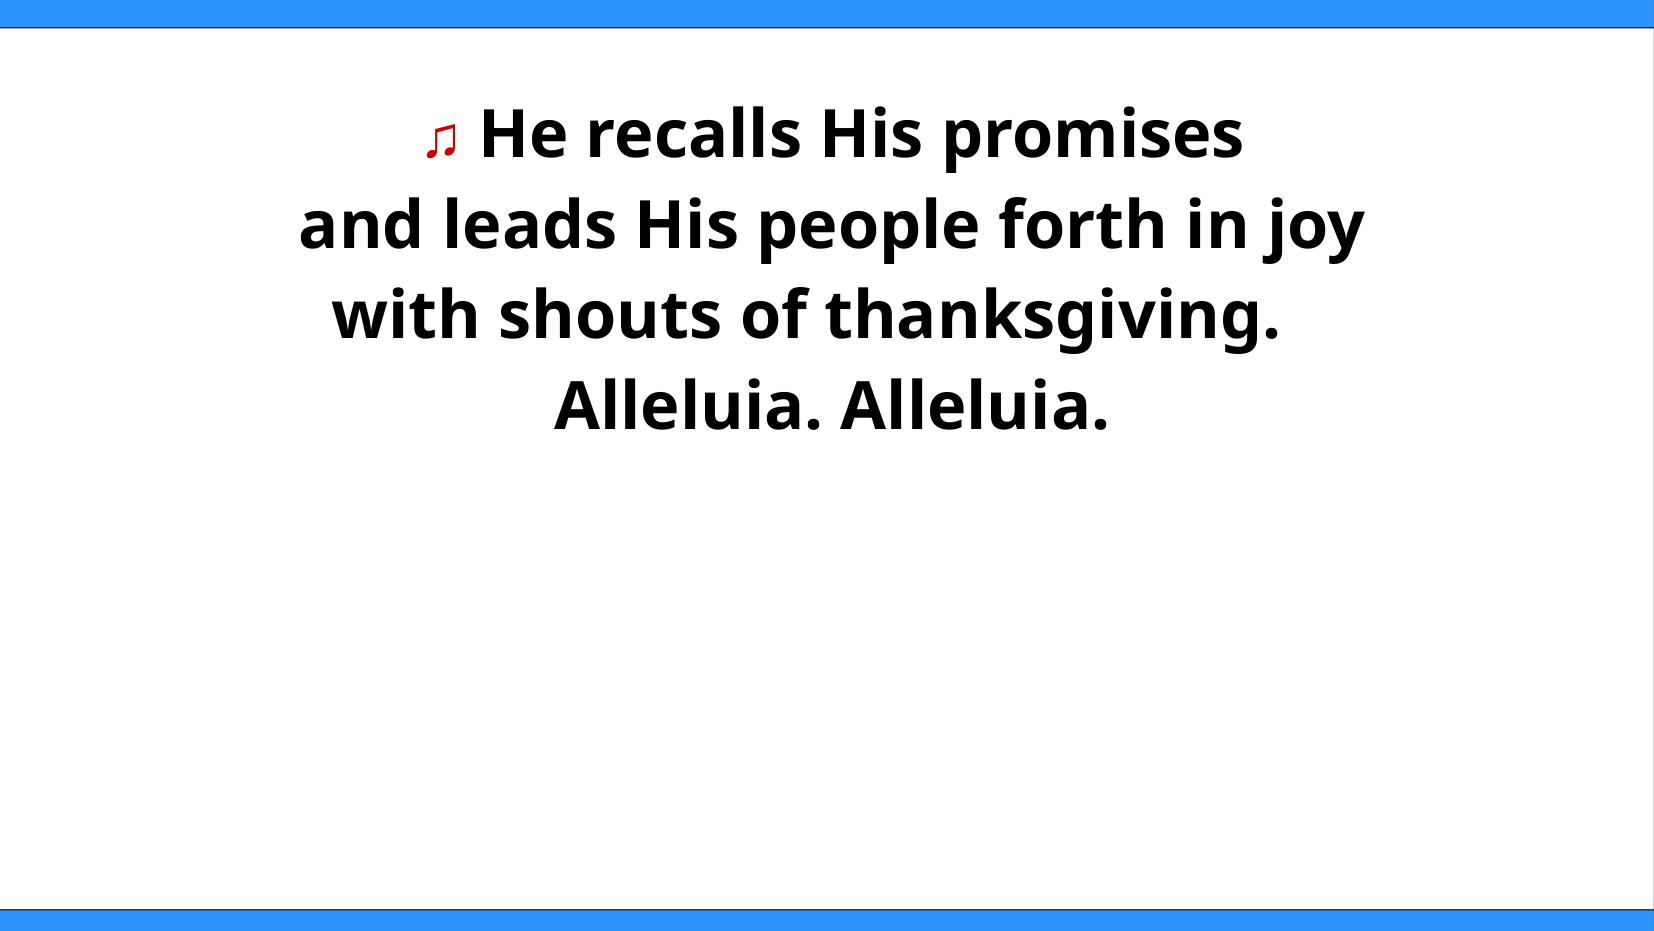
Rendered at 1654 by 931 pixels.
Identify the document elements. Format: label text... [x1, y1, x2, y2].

text_box ♫ He recalls His promises and leads His people forth in joy with shouts of thanksgiving. Alleluia. Alleluia. [75, 78, 1591, 449]
picture [0, 0, 1654, 931]
